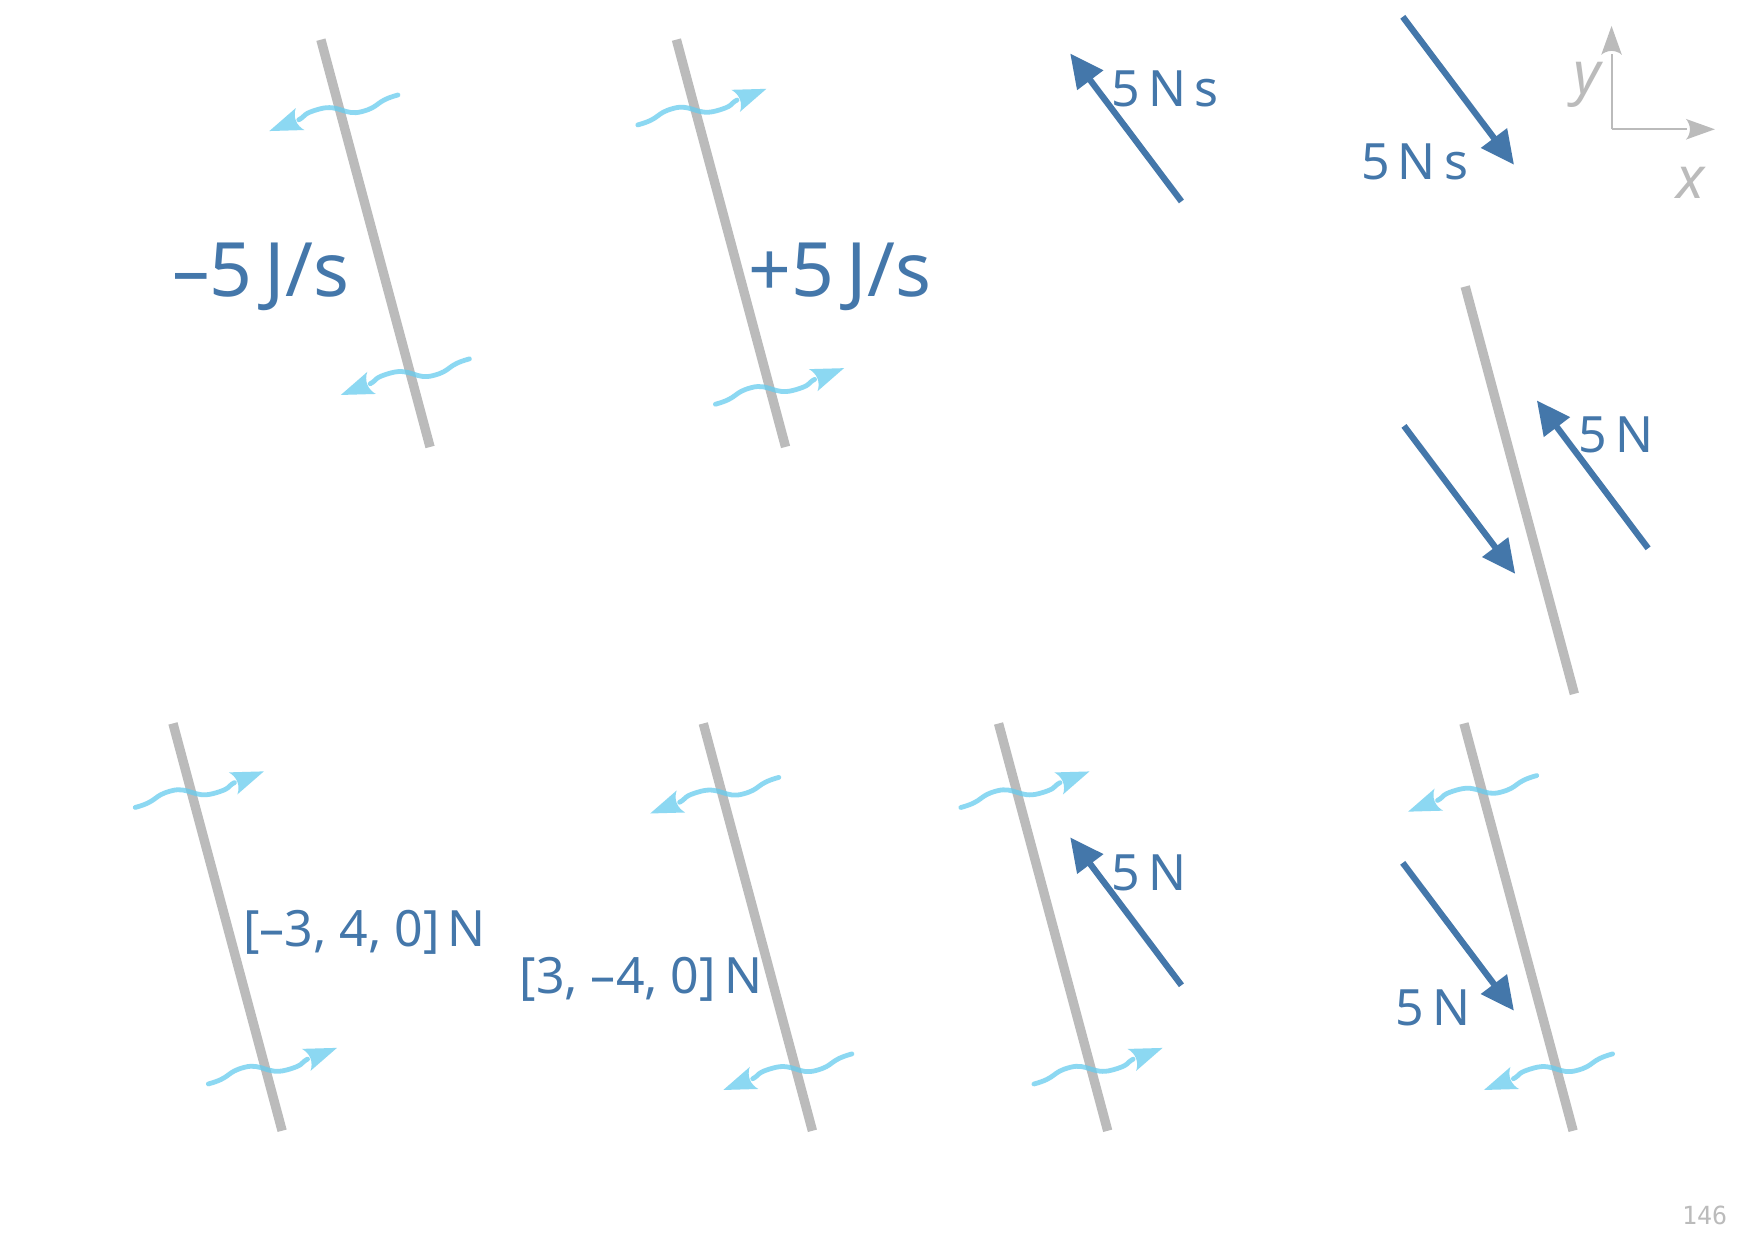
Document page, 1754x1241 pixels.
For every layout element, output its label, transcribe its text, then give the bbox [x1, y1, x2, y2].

text_box 5 N s [1353, 112, 1484, 182]
text_box –5 J/s [157, 198, 374, 297]
text_box [3, –4, 0] N [504, 925, 766, 996]
text_box [–3, 4, 0] N [228, 878, 490, 949]
text_box 5 N s [1097, 38, 1228, 109]
text_box x [1661, 121, 1721, 201]
text_box +5 J/s [733, 198, 959, 297]
text_box y [1558, 16, 1618, 96]
text_box 5 N [1097, 822, 1200, 893]
text_box 5 N [1563, 385, 1667, 456]
text_box 5 N [1380, 958, 1483, 1028]
